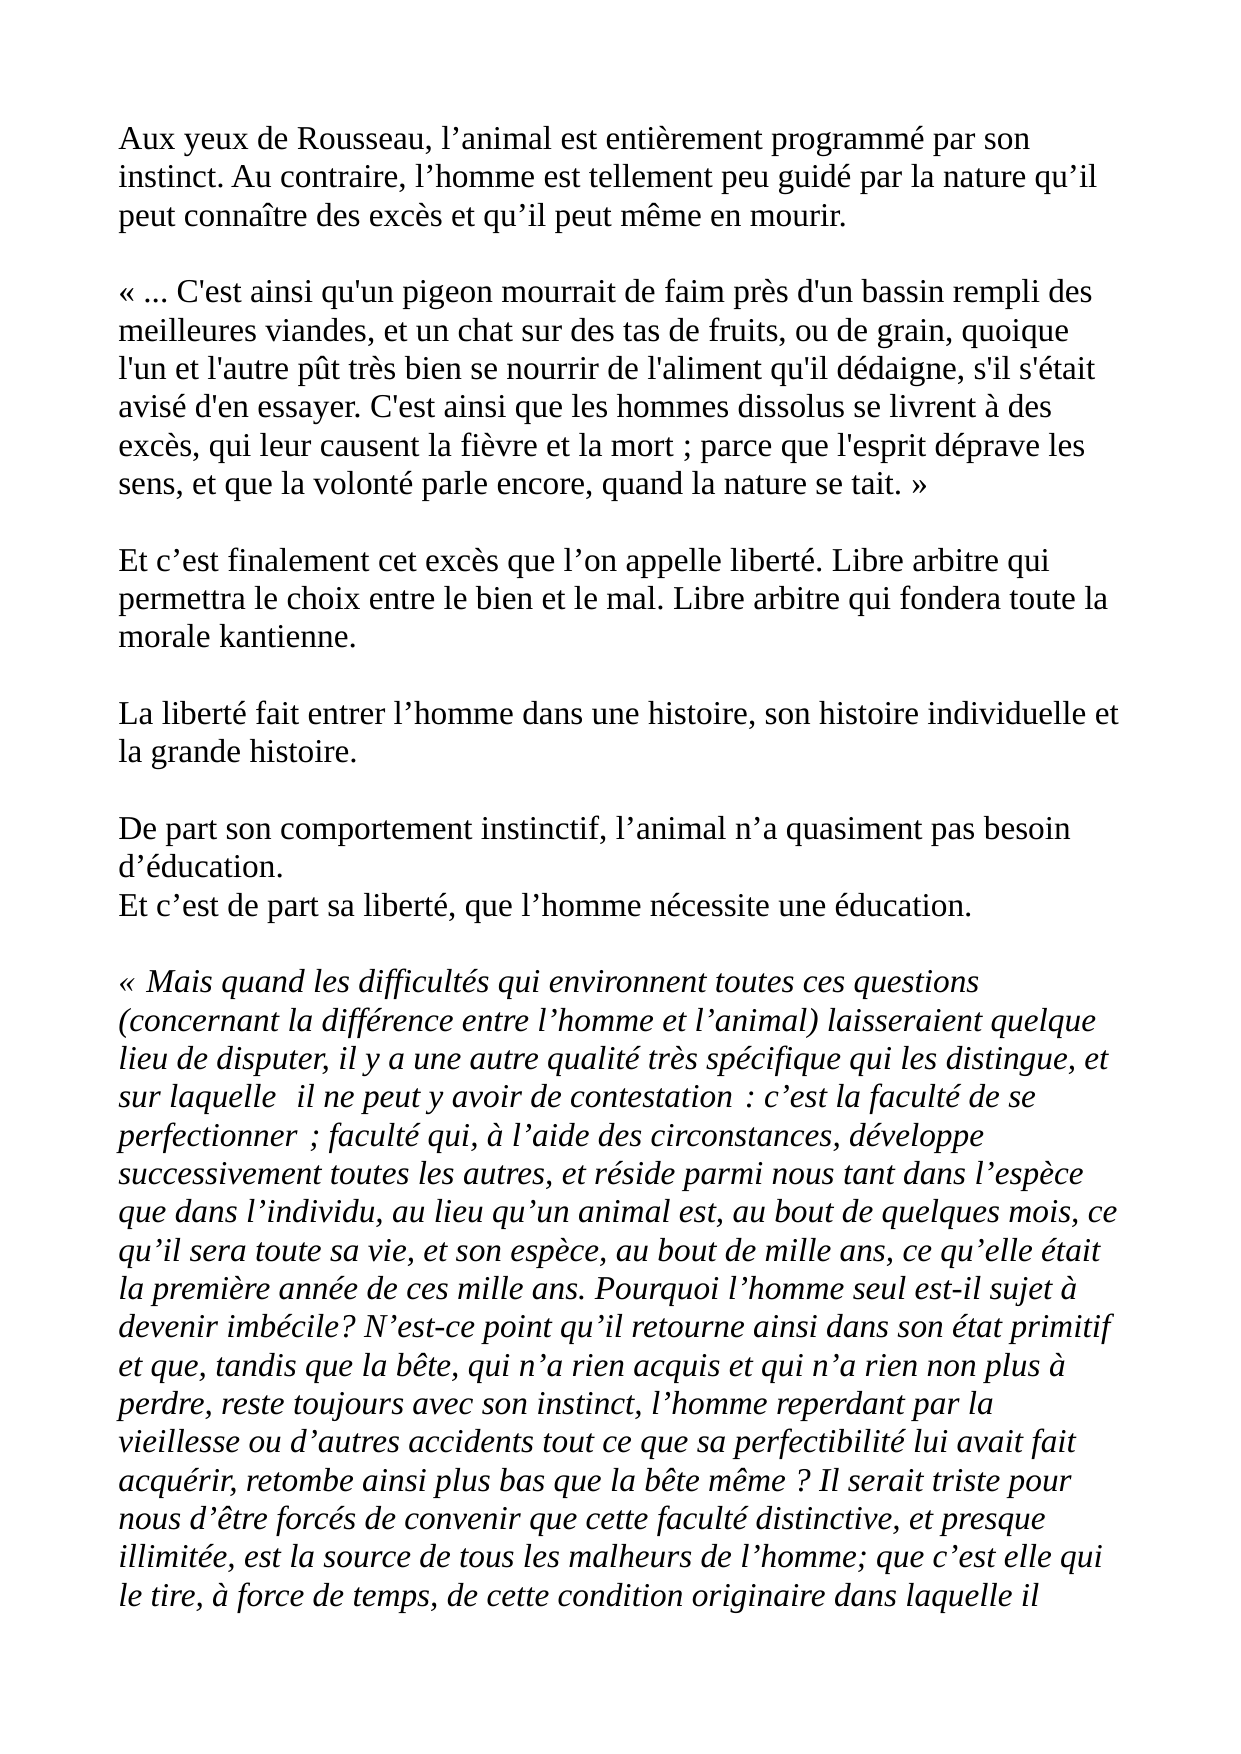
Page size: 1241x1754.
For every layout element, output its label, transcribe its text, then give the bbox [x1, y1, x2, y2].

text « ... C'est ainsi qu'un pigeon mourrait de faim près d'un bassin rempli des meilleures viandes, et un chat sur des tas de fruits, ou de grain, quoique l'un et l'autre pût très bien se nourrir de l'aliment qu'il dédaigne, s'il s'était avisé d'en essayer. C'est ainsi que les hommes dissolus se livrent à des excès, qui leur causent la fièvre et la mort ; parce que l'esprit déprave les sens, et que la volonté parle encore, quand la nature se tait. » [118, 271, 1122, 501]
text La liberté fait entrer l’homme dans une histoire, son histoire individuelle et la grande histoire. [118, 693, 1122, 770]
text « Mais quand les difficultés qui environnent toutes ces questions (concernant la différence entre l’homme et l’animal) laisseraient quelque lieu de disputer, il y a une autre qualité très spécifique qui les distingue, et sur laquelle il ne peut y avoir de contestation : c’est la faculté de se perfectionner ; faculté qui, à l’aide des circonstances, développe successivement toutes les autres, et réside parmi nous tant dans l’espèce que dans l’individu, au lieu qu’un animal est, au bout de quelques mois, ce qu’il sera toute sa vie, et son espèce, au bout de mille ans, ce qu’elle était la première année de ces mille ans. Pourquoi l’homme seul est-il sujet à devenir imbécile? N’est-ce point qu’il retourne ainsi dans son état primitif et que, tandis que la bête, qui n’a rien acquis et qui n’a rien non plus à perdre, reste toujours avec son instinct, l’homme reperdant par la vieillesse ou d’autres accidents tout ce que sa perfectibilité lui avait fait acquérir, retombe ainsi plus bas que la bête même ? Il serait triste pour nous d’être forcés de convenir que cette faculté distinctive, et presque illimitée, est la source de tous les malheurs de l’homme; que c’est elle qui le tire, à force de temps, de cette condition originaire dans laquelle il [118, 961, 1122, 1613]
text Et c’est de part sa liberté, que l’homme nécessite une éducation. [118, 885, 1122, 923]
text De part son comportement instinctif, l’animal n’a quasiment pas besoin d’éducation. [118, 808, 1122, 885]
text Aux yeux de Rousseau, l’animal est entièrement programmé par son instinct. Au contraire, l’homme est tellement peu guidé par la nature qu’il peut connaître des excès et qu’il peut même en mourir. [118, 118, 1122, 233]
text Et c’est finalement cet excès que l’on appelle liberté. Libre arbitre qui permettra le choix entre le bien et le mal. Libre arbitre qui fondera toute la morale kantienne. [118, 540, 1122, 655]
